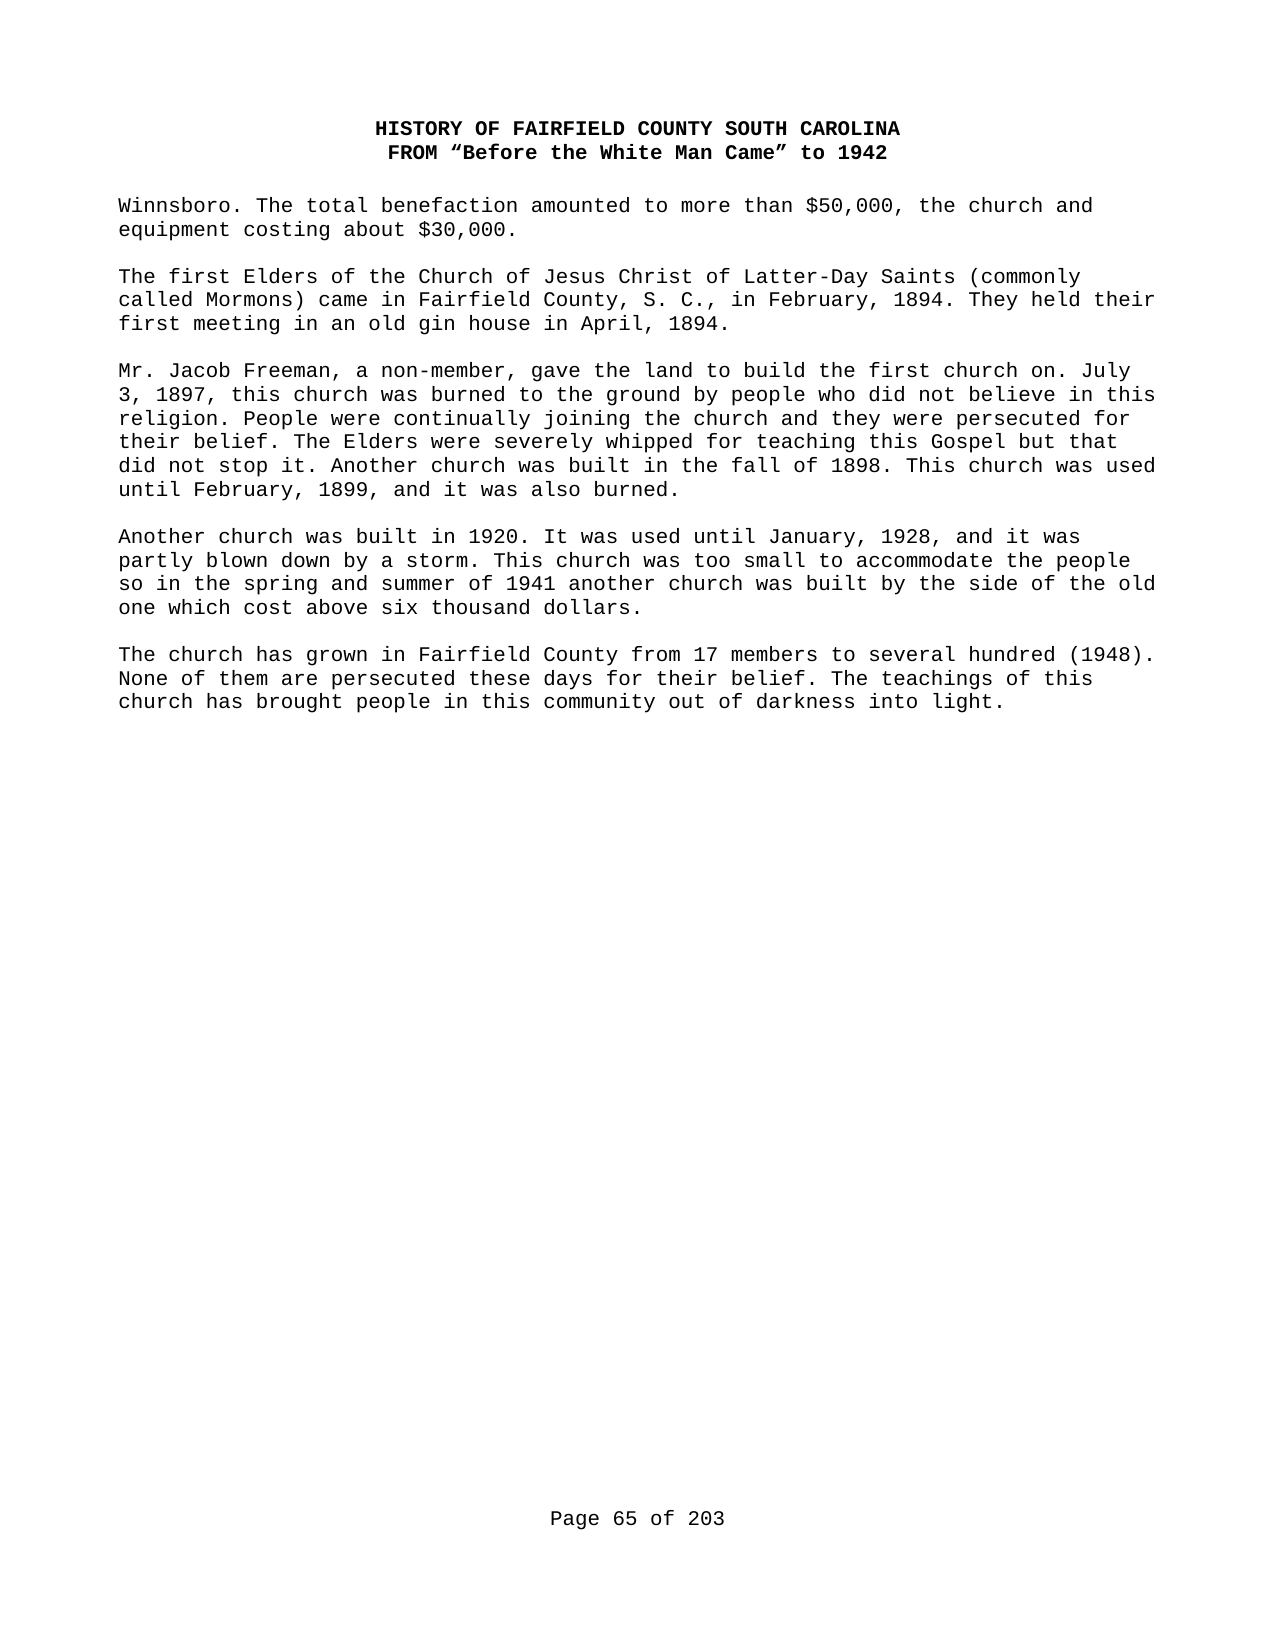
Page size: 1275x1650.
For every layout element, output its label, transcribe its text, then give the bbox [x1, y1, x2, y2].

text The first Elders of the Church of Jesus Christ of Latter-Day Saints (commonly called Mormons) came in Fairfield County, S. C., in February, 1894. They held their first meeting in an old gin house in April, 1894. [118, 266, 1157, 337]
text Winnsboro. The total benefaction amounted to more than $50,000, the church and equipment costing about $30,000. [118, 195, 1157, 242]
text Another church was built in 1920. It was used until January, 1928, and it was partly blown down by a storm. This church was too small to accommodate the people so in the spring and summer of 1941 another church was built by the side of the old one which cost above six thousand dollars. [118, 526, 1157, 621]
text Mr. Jacob Freeman, a non-member, gave the land to build the first church on. July 3, 1897, this church was burned to the ground by people who did not believe in this religion. People were continually joining the church and they were persecuted for their belief. The Elders were severely whipped for teaching this Gospel but that did not stop it. Another church was built in the fall of 1898. This church was used until February, 1899, and it was also burned. [118, 360, 1157, 502]
text The church has grown in Fairfield County from 17 members to several hundred (1948). None of them are persecuted these days for their belief. The teachings of this church has brought people in this community out of darkness into light. [118, 644, 1157, 715]
